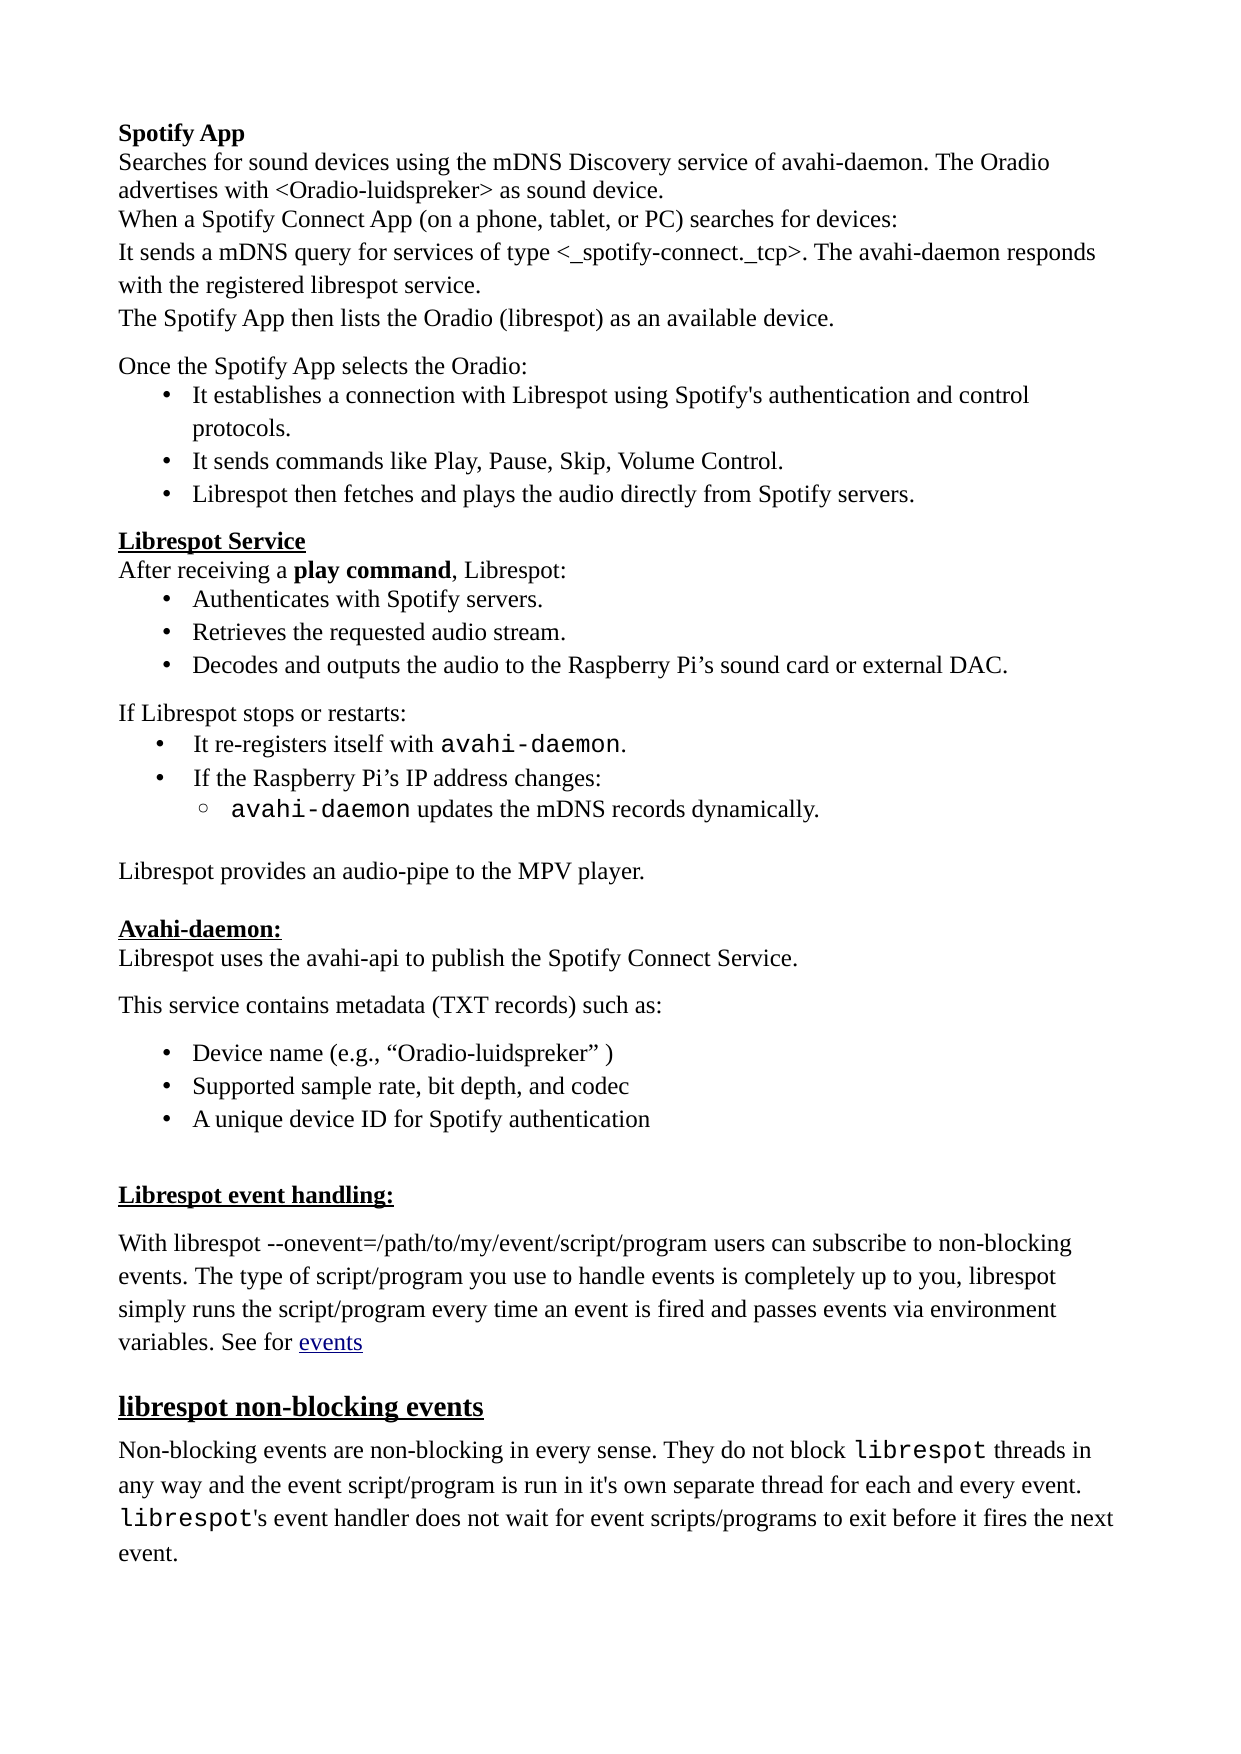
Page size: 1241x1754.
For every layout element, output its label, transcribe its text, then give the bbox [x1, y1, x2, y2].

text This service contains metadata (TXT records) such as: [118, 990, 1122, 1019]
list avahi-daemon updates the mDNS records dynamically. [193, 794, 1122, 825]
subtitle librespot non-blocking events [118, 1389, 1122, 1423]
text Librespot provides an audio-pipe to the MPV player. [118, 856, 1122, 885]
text Once the Spotify App selects the Oradio: [118, 351, 1122, 380]
text With librespot --onevent=/path/to/my/event/script/program users can subscribe to non-blocking events. The type of script/program you use to handle events is completely up to you, librespot simply runs the script/program every time an event is fired and passes events via environment variables. See for events [118, 1228, 1122, 1356]
list Authenticates with Spotify servers. [162, 584, 1122, 613]
list Device name (e.g., “Oradio-luidspreker” ) [162, 1038, 1122, 1067]
text If Librespot stops or restarts: [118, 698, 1122, 726]
text After receiving a play command, Librespot: [118, 555, 1122, 584]
list Librespot then fetches and plays the audio directly from Spotify servers. [162, 479, 1122, 508]
text The Spotify App then lists the Oradio (librespot) as an available device. [118, 303, 1122, 332]
text Librespot Service [118, 526, 1122, 555]
list It establishes a connection with Librespot using Spotify's authentication and control protocols. [162, 380, 1122, 442]
list Retrieves the requested audio stream. [162, 617, 1122, 646]
list A unique device ID for Spotify authentication [162, 1104, 1122, 1133]
text Librespot uses the avahi-api to publish the Spotify Connect Service. [118, 943, 1122, 971]
text It sends a mDNS query for services of type <_spotify-connect._tcp>. The avahi-daemon responds with the registered librespot service. [118, 237, 1122, 299]
list It re-registers itself with avahi-daemon. [156, 729, 1122, 760]
text Non-blocking events are non-blocking in every sense. They do not block librespot threads in any way and the event script/program is run in it's own separate thread for each and every event. librespot's event handler does not wait for event scripts/programs to exit before it fires the next event. [118, 1435, 1122, 1567]
text When a Spotify Connect App (on a phone, tablet, or PC) searches for devices: [118, 204, 1122, 233]
text Searches for sound devices using the mDNS Discovery service of avahi-daemon. The Oradio advertises with <Oradio-luidspreker> as sound device. [118, 147, 1122, 204]
list If the Raspberry Pi’s IP address changes: [156, 763, 1122, 791]
text Librespot event handling: [118, 1180, 1122, 1209]
list Decodes and outputs the audio to the Raspberry Pi’s sound card or external DAC. [162, 650, 1122, 679]
list Supported sample rate, bit depth, and codec [162, 1071, 1122, 1099]
list It sends commands like Play, Pause, Skip, Volume Control. [162, 446, 1122, 474]
text Avahi-daemon: [118, 914, 1122, 943]
text Spotify App [118, 118, 1122, 147]
